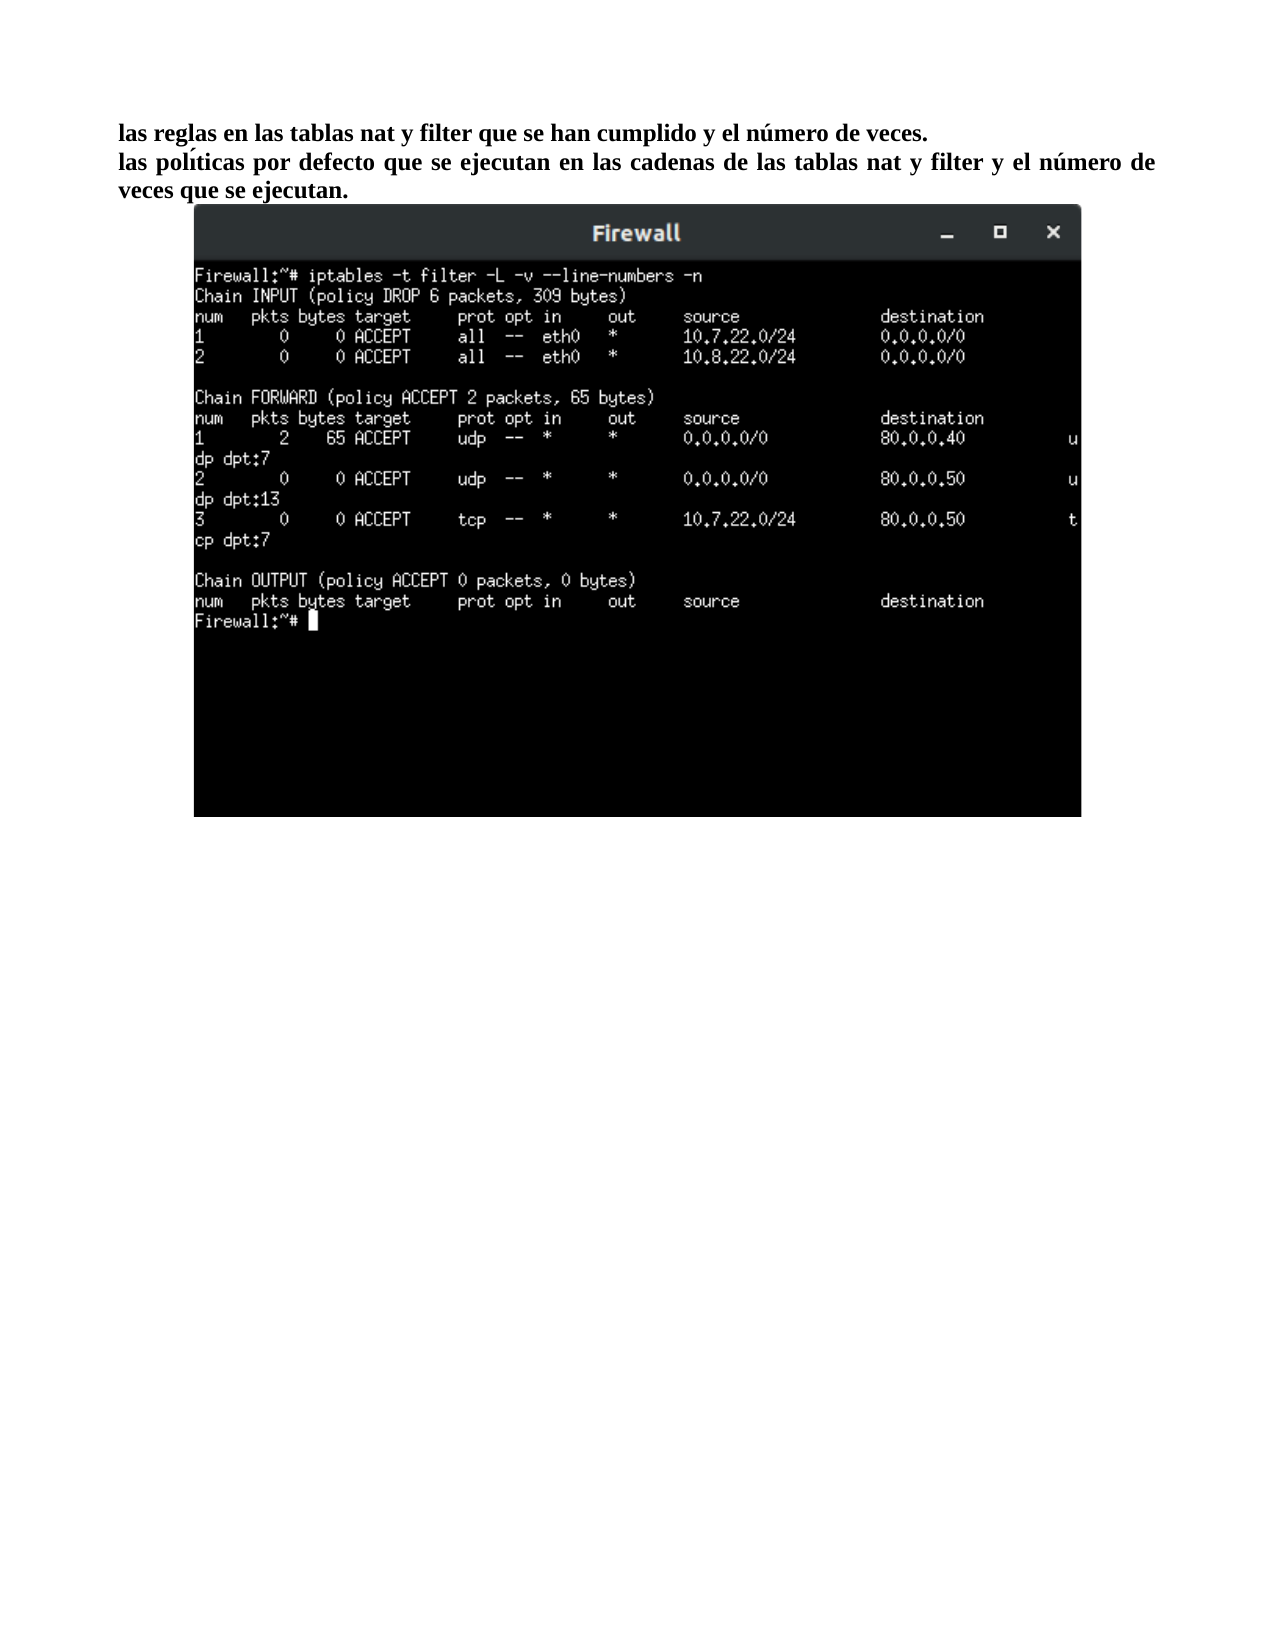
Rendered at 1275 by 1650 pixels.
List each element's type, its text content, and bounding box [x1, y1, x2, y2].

text las reglas en las tablas nat y filter que se han cumplido y el número de veces. [118, 118, 1157, 147]
picture [193, 204, 1082, 817]
text las polı́ticas por defecto que se ejecutan en las cadenas de las tablas nat y filter y el número de veces que se ejecutan. [118, 147, 1157, 204]
